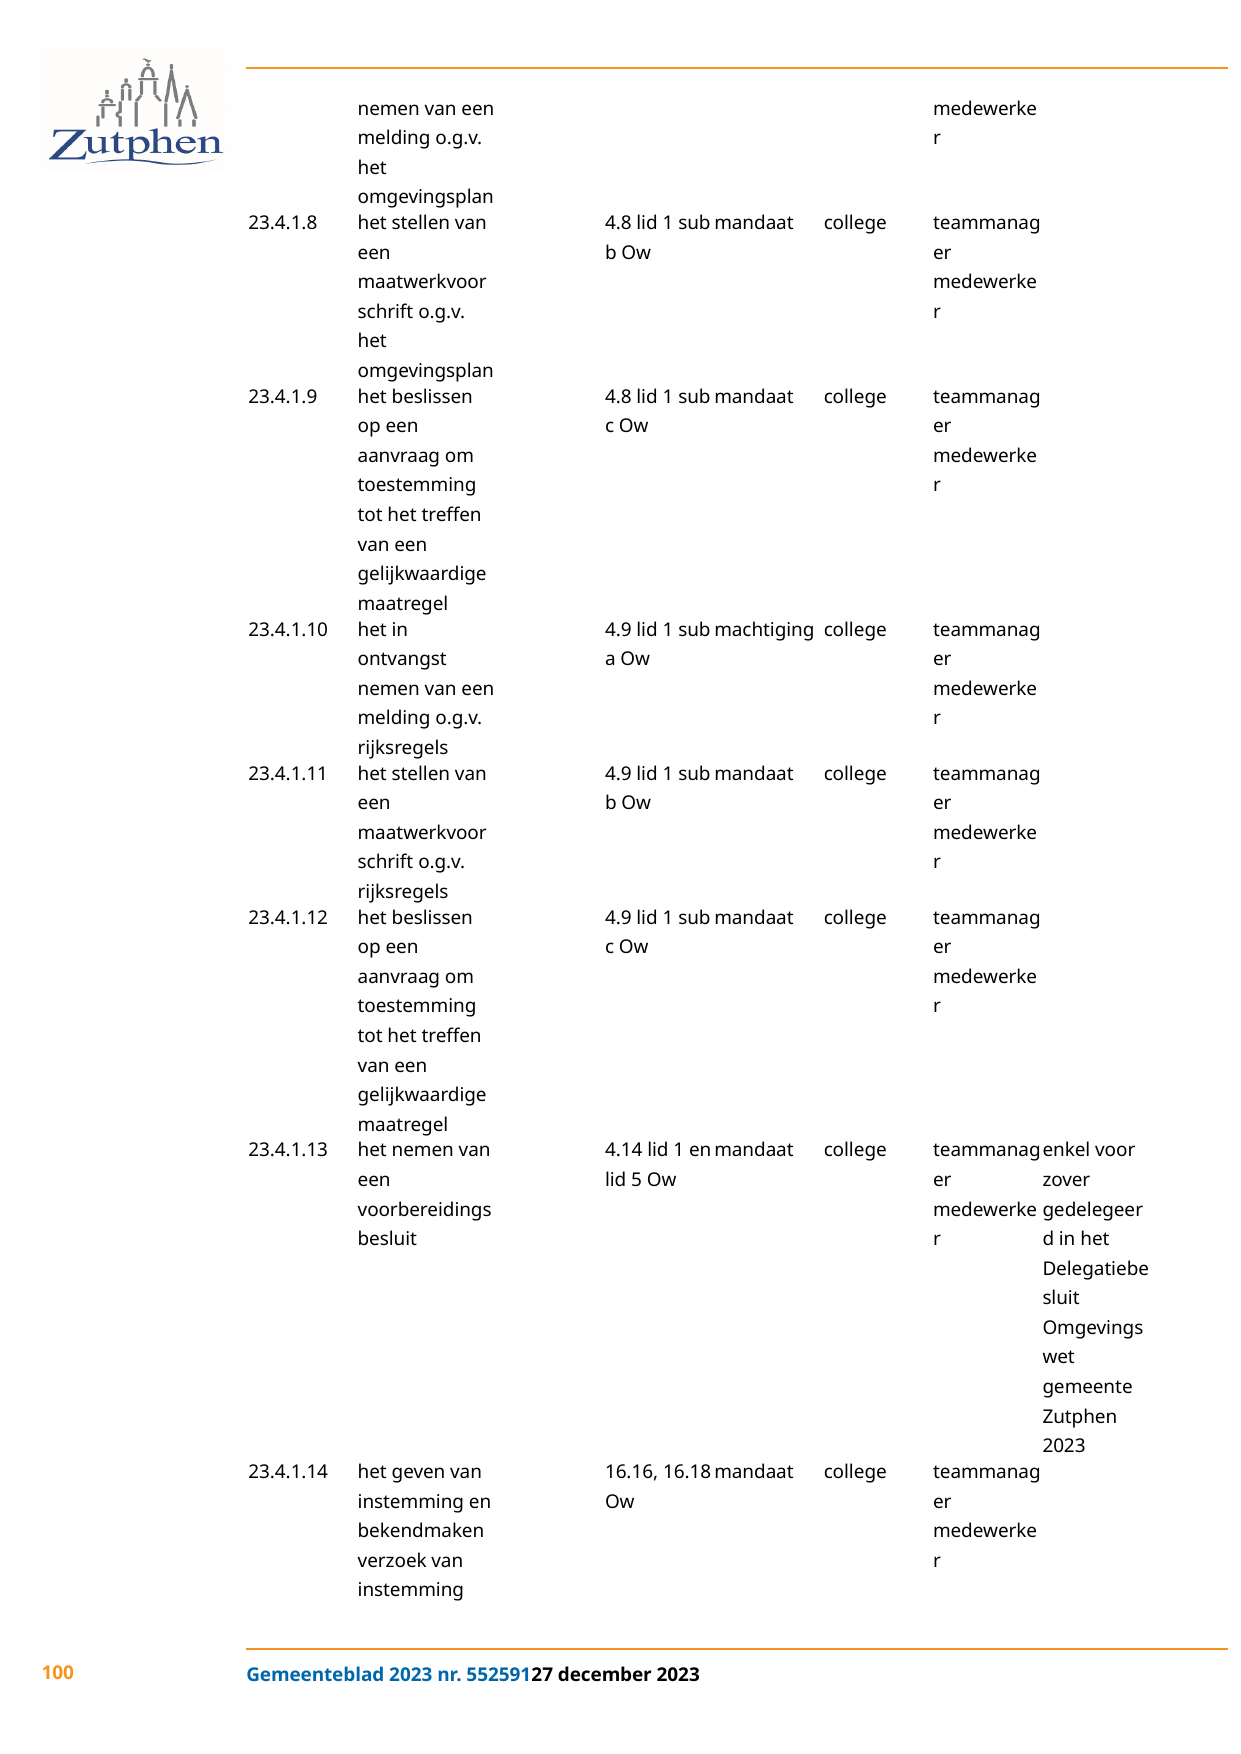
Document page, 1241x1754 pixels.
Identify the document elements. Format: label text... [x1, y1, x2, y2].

table_cell 23.4.1.8 [248, 209, 357, 383]
table_cell college [824, 616, 933, 760]
table_cell teammanager medewerker [933, 209, 1042, 383]
table_cell [495, 616, 605, 760]
table_cell 4.8 lid 1 sub b Ow [605, 209, 714, 383]
table_cell teammanager medewerker [933, 1458, 1042, 1602]
table_cell [605, 95, 714, 209]
table_cell [824, 95, 933, 209]
table_cell mandaat [714, 209, 823, 383]
table_cell 4.9 lid 1 sub c Ow [605, 904, 714, 1137]
table_cell [495, 383, 605, 616]
table_cell 4.9 lid 1 sub a Ow [605, 616, 714, 760]
table_cell het stellen van een maatwerkvoorschrift o.g.v. rijksregels [358, 760, 495, 904]
table_cell [1042, 904, 1152, 1137]
table_cell teammanager medewerker [933, 616, 1042, 760]
table_cell machtiging [714, 616, 823, 760]
table_cell 4.8 lid 1 sub c Ow [605, 383, 714, 616]
table_cell [495, 95, 605, 209]
picture [41, 47, 231, 172]
table_cell medewerker [933, 95, 1042, 209]
table_cell [714, 95, 823, 209]
table_cell 16.16, 16.18 Ow [605, 1458, 714, 1602]
table_cell [1042, 616, 1152, 760]
table_cell enkel voor zover gedelegeerd in het Delegatiebesluit Omgevingswet gemeente Zutphen 2023 [1042, 1137, 1152, 1458]
table_cell het beslissen op een aanvraag om toestemming tot het treffen van een gelijkwaardige maatregel [358, 383, 495, 616]
table_cell nemen van een melding o.g.v. het omgevingsplan [358, 95, 495, 209]
table_cell [1042, 1458, 1152, 1602]
table_cell 4.9 lid 1 sub b Ow [605, 760, 714, 904]
table_cell [1042, 209, 1152, 383]
table_cell mandaat [714, 904, 823, 1137]
table_cell 23.4.1.9 [248, 383, 357, 616]
table_cell 23.4.1.14 [248, 1458, 357, 1602]
table_cell [248, 95, 357, 209]
table_cell [495, 904, 605, 1137]
table_cell [1042, 383, 1152, 616]
table_cell 23.4.1.10 [248, 616, 357, 760]
table_cell het geven van instemming en bekendmaken verzoek van instemming [358, 1458, 495, 1602]
table_cell [1042, 95, 1152, 209]
table_cell college [824, 209, 933, 383]
table_cell college [824, 1137, 933, 1458]
table_cell mandaat [714, 1137, 823, 1458]
table_cell het beslissen op een aanvraag om toestemming tot het treffen van een gelijkwaardige maatregel [358, 904, 495, 1137]
table_cell college [824, 1458, 933, 1602]
table_cell [495, 209, 605, 383]
table_cell teammanager medewerker [933, 383, 1042, 616]
table_cell teammanager medewerker [933, 904, 1042, 1137]
table_cell 23.4.1.12 [248, 904, 357, 1137]
table_cell mandaat [714, 760, 823, 904]
table_cell mandaat [714, 1458, 823, 1602]
table_cell teammanager medewerker [933, 760, 1042, 904]
table_cell 4.14 lid 1 en lid 5 Ow [605, 1137, 714, 1458]
table_cell [495, 1137, 605, 1458]
table_cell het stellen van een maatwerkvoorschrift o.g.v. het omgevingsplan [358, 209, 495, 383]
table_cell college [824, 904, 933, 1137]
table_cell 23.4.1.11 [248, 760, 357, 904]
table_cell college [824, 760, 933, 904]
table_cell 23.4.1.13 [248, 1137, 357, 1458]
table_cell [1042, 760, 1152, 904]
table_cell het in ontvangst nemen van een melding o.g.v. rijksregels [358, 616, 495, 760]
table_cell mandaat [714, 383, 823, 616]
table_cell [495, 1458, 605, 1602]
table_cell [495, 760, 605, 904]
table_cell het nemen van een voorbereidingsbesluit [358, 1137, 495, 1458]
table_cell teammanager medewerker [933, 1137, 1042, 1458]
table_cell college [824, 383, 933, 616]
